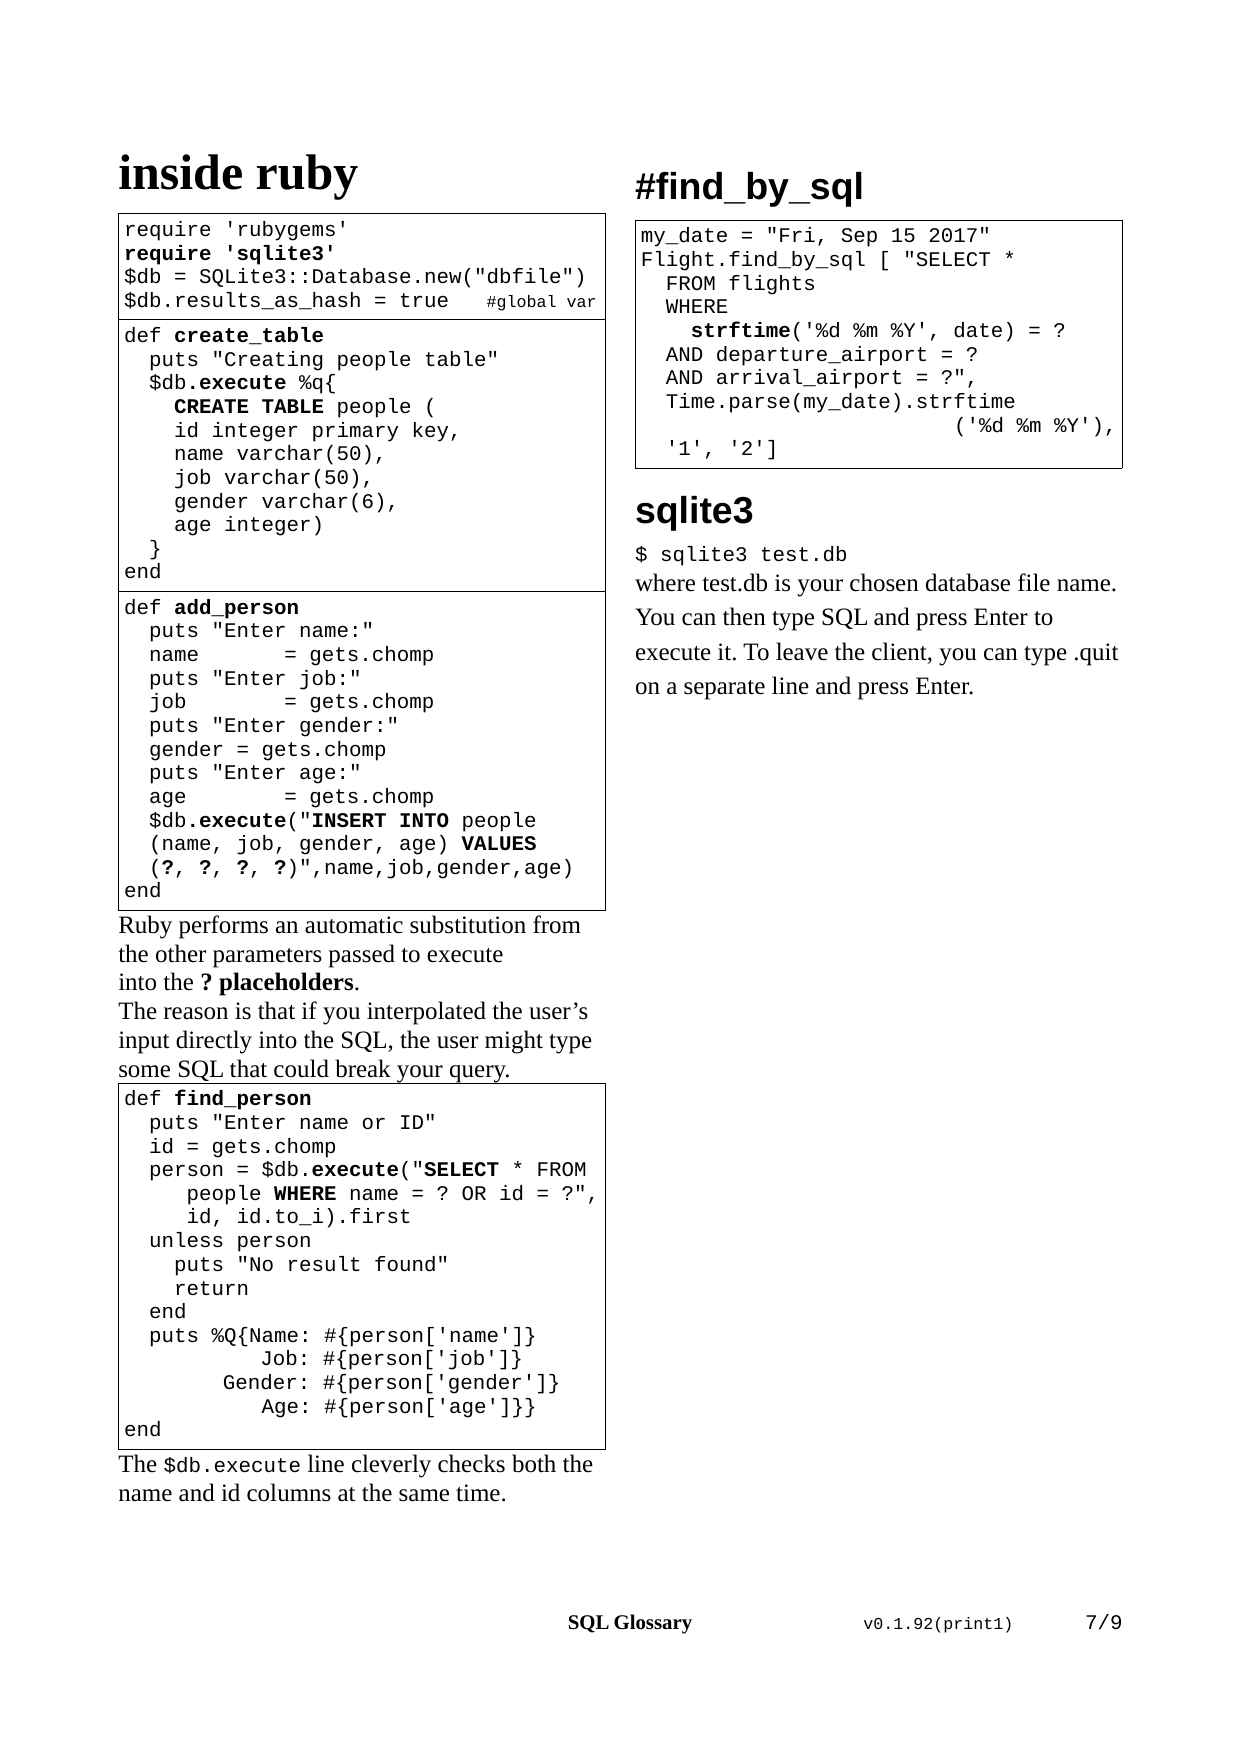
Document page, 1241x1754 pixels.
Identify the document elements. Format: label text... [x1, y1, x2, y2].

table_header require 'rubygems' require 'sqlite3' $db = SQLite3::Database.new("dbfile") $db.results_as_hash = true #global var [119, 214, 605, 319]
table_header def find_person puts "Enter name or ID" id = gets.chomp person = $db.execute("SELECT * FROM people WHERE name = ? OR id = ?", id, id.to_i).first unless person puts "No result found" return end puts %Q{Name: #{person['name']} Job: #{person['job']} Gender: #{person['gender']} Age: #{person['age']}} end [119, 1084, 605, 1449]
text $ sqlite3 test.db [635, 544, 1122, 568]
text The reason is that if you interpolated the user’s input directly into the SQL, the user might type some SQL that could break your query. [118, 996, 605, 1082]
subtitle sqlite3 [635, 488, 1122, 532]
text into the ? placeholders. [118, 967, 605, 996]
text where test.db is your chosen database file name. You can then type SQL and press Enter to execute it. To leave the client, you can type .quit on a separate line and press Enter. [635, 568, 1122, 700]
text Ruby performs an automatic substitution from the other parameters passed to execute [118, 911, 605, 967]
subtitle inside ruby [118, 143, 605, 201]
text The $db.execute line cleverly checks both the name and id columns at the same time. [118, 1450, 605, 1507]
table_header my_date = "Fri, Sep 15 2017" Flight.find_by_sql [ "SELECT * FROM flights WHERE strftime('%d %m %Y', date) = ? AND departure_airport = ? AND arrival_airport = ?", Time.parse(my_date).strftime ('%d %m %Y'), '1', '2'] [636, 221, 1122, 468]
subtitle #find_by_sql [635, 164, 1122, 207]
table_cell def add_person puts "Enter name:" name = gets.chomp puts "Enter job:" job = gets.chomp puts "Enter gender:" gender = gets.chomp puts "Enter age:" age = gets.chomp $db.execute("INSERT INTO people (name, job, gender, age) VALUES (?, ?, ?, ?)",name,job,gender,age) end [119, 592, 605, 910]
table_cell def create_table puts "Creating people table" $db.execute %q{ CREATE TABLE people ( id integer primary key, name varchar(50), job varchar(50), gender varchar(6), age integer) } end [119, 320, 605, 591]
